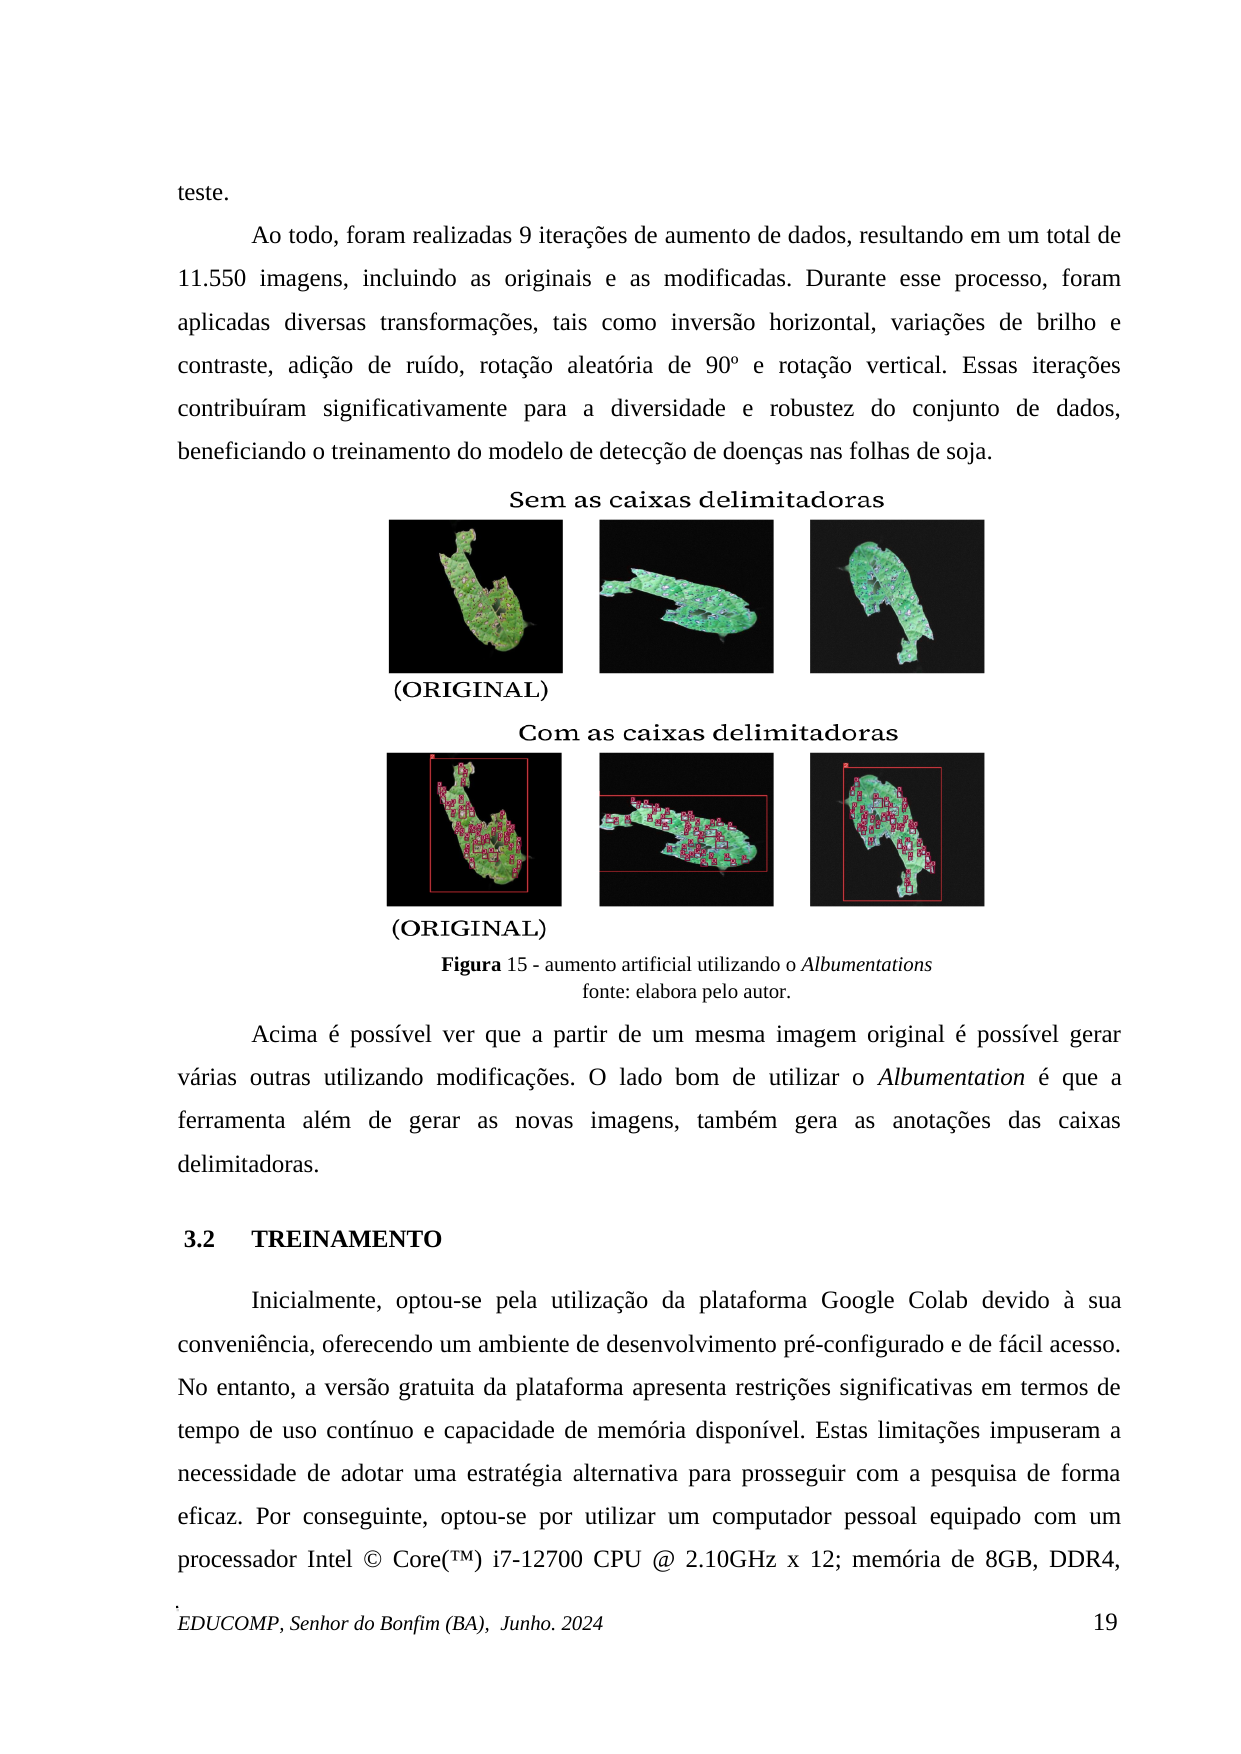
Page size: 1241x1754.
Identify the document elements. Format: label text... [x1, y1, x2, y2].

text Figura 15 - aumento artificial utilizando o Albumentations [434, 952, 939, 976]
text Ao todo, foram realizadas 9 iterações de aumento de dados, resultando em um total de 11.550 imagens, incluindo as originais e as modificadas. Durante esse processo, foram aplicadas diversas transformações, tais como inversão horizontal, variações de brilho e contraste, adição de ruído, rotação aleatória de 90º e rotação vertical. Essas iterações contribuíram significativamente para a diversidade e robustez do conjunto de dados, beneficiando o treinamento do modelo de detecção de doenças nas folhas de soja. [177, 220, 1122, 465]
subtitle TREINAMENTO [177, 1224, 1122, 1253]
text Inicialmente, optou-se pela utilização da plataforma Google Colab devido à sua conveniência, oferecendo um ambiente de desenvolvimento pré-configurado e de fácil acesso. No entanto, a versão gratuita da plataforma apresenta restrições significativas em termos de tempo de uso contínuo e capacidade de memória disponível. Estas limitações impuseram a necessidade de adotar uma estratégia alternativa para prosseguir com a pesquisa de forma eficaz. Por conseguinte, optou-se por utilizar um computador pessoal equipado com um processador Intel © Core(™) i7-12700 CPU @ 2.10GHz x 12; memória de 8GB, DDR4, [177, 1286, 1122, 1573]
text Acima é possível ver que a partir de um mesma imagem original é possível gerar várias outras utilizando modificações. O lado bom de utilizar o Albumentation é que a ferramenta além de gerar as novas imagens, também gera as anotações das caixas delimitadoras. [177, 1019, 1122, 1177]
text teste. [177, 177, 1122, 206]
picture [358, 481, 1016, 952]
text fonte: elabora pelo autor. [434, 979, 939, 1003]
